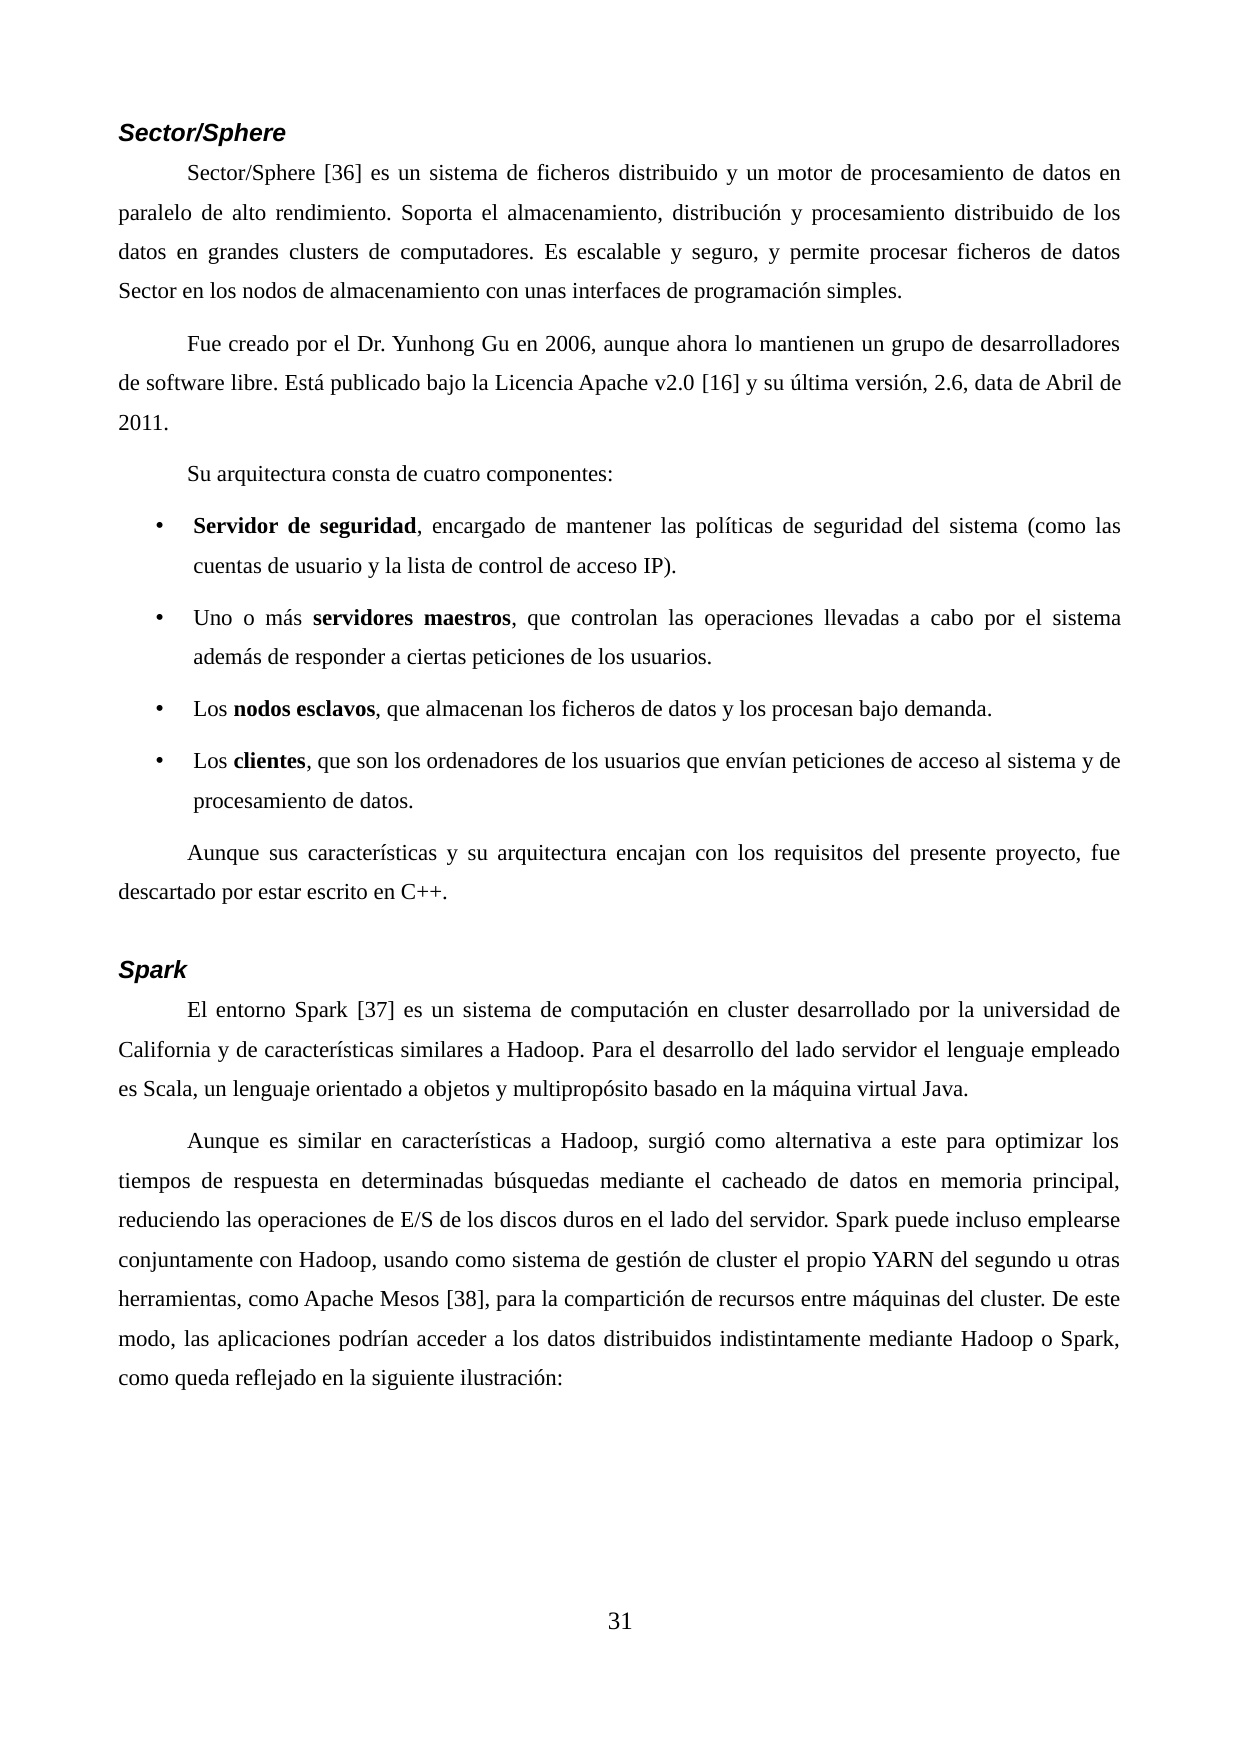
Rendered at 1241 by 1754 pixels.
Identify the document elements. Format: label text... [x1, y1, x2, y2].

text Aunque es similar en características a Hadoop, surgió como alternativa a este para optimizar los tiempos de respuesta en determinadas búsquedas mediante el cacheado de datos en memoria principal, reduciendo las operaciones de E/S de los discos duros en el lado del servidor. Spark puede incluso emplearse conjuntamente con Hadoop, usando como sistema de gestión de cluster el propio YARN del segundo u otras herramientas, como Apache Mesos [38], para la compartición de recursos entre máquinas del cluster. De este modo, las aplicaciones podrían acceder a los datos distribuidos indistintamente mediante Hadoop o Spark, como queda reflejado en la siguiente ilustración: [118, 1127, 1122, 1391]
text Fue creado por el Dr. Yunhong Gu en 2006, aunque ahora lo mantienen un grupo de desarrolladores de software libre. Está publicado bajo la Licencia Apache v2.0 [16] y su última versión, 2.6, data de Abril de 2011. [118, 329, 1122, 435]
text Sector/Sphere [36] es un sistema de ficheros distribuido y un motor de procesamiento de datos en paralelo de alto rendimiento. Soporta el almacenamiento, distribución y procesamiento distribuido de los datos en grandes clusters de computadores. Es escalable y seguro, y permite procesar ficheros de datos Sector en los nodos de almacenamiento con unas interfaces de programación simples. [118, 159, 1122, 304]
list Uno o más servidores maestros, que controlan las operaciones llevadas a cabo por el sistema además de responder a ciertas peticiones de los usuarios. [156, 604, 1122, 670]
text Aunque sus características y su arquitectura encajan con los requisitos del presente proyecto, fue descartado por estar escrito en C++. [118, 839, 1122, 905]
list Servidor de seguridad, encargado de mantener las políticas de seguridad del sistema (como las cuentas de usuario y la lista de control de acceso IP). [156, 512, 1122, 578]
list Los clientes, que son los ordenadores de los usuarios que envían peticiones de acceso al sistema y de procesamiento de datos. [156, 747, 1122, 813]
list Los nodos esclavos, que almacenan los ficheros de datos y los procesan bajo demanda. [156, 695, 1122, 722]
text El entorno Spark [37] es un sistema de computación en cluster desarrollado por la universidad de California y de características similares a Hadoop. Para el desarrollo del lado servidor el lenguaje empleado es Scala, un lenguaje orientado a objetos y multipropósito basado en la máquina virtual Java. [118, 996, 1122, 1102]
text Su arquitectura consta de cuatro componentes: [118, 461, 1122, 487]
subtitle Spark [118, 955, 1122, 984]
subtitle Sector/Sphere [118, 118, 1122, 147]
